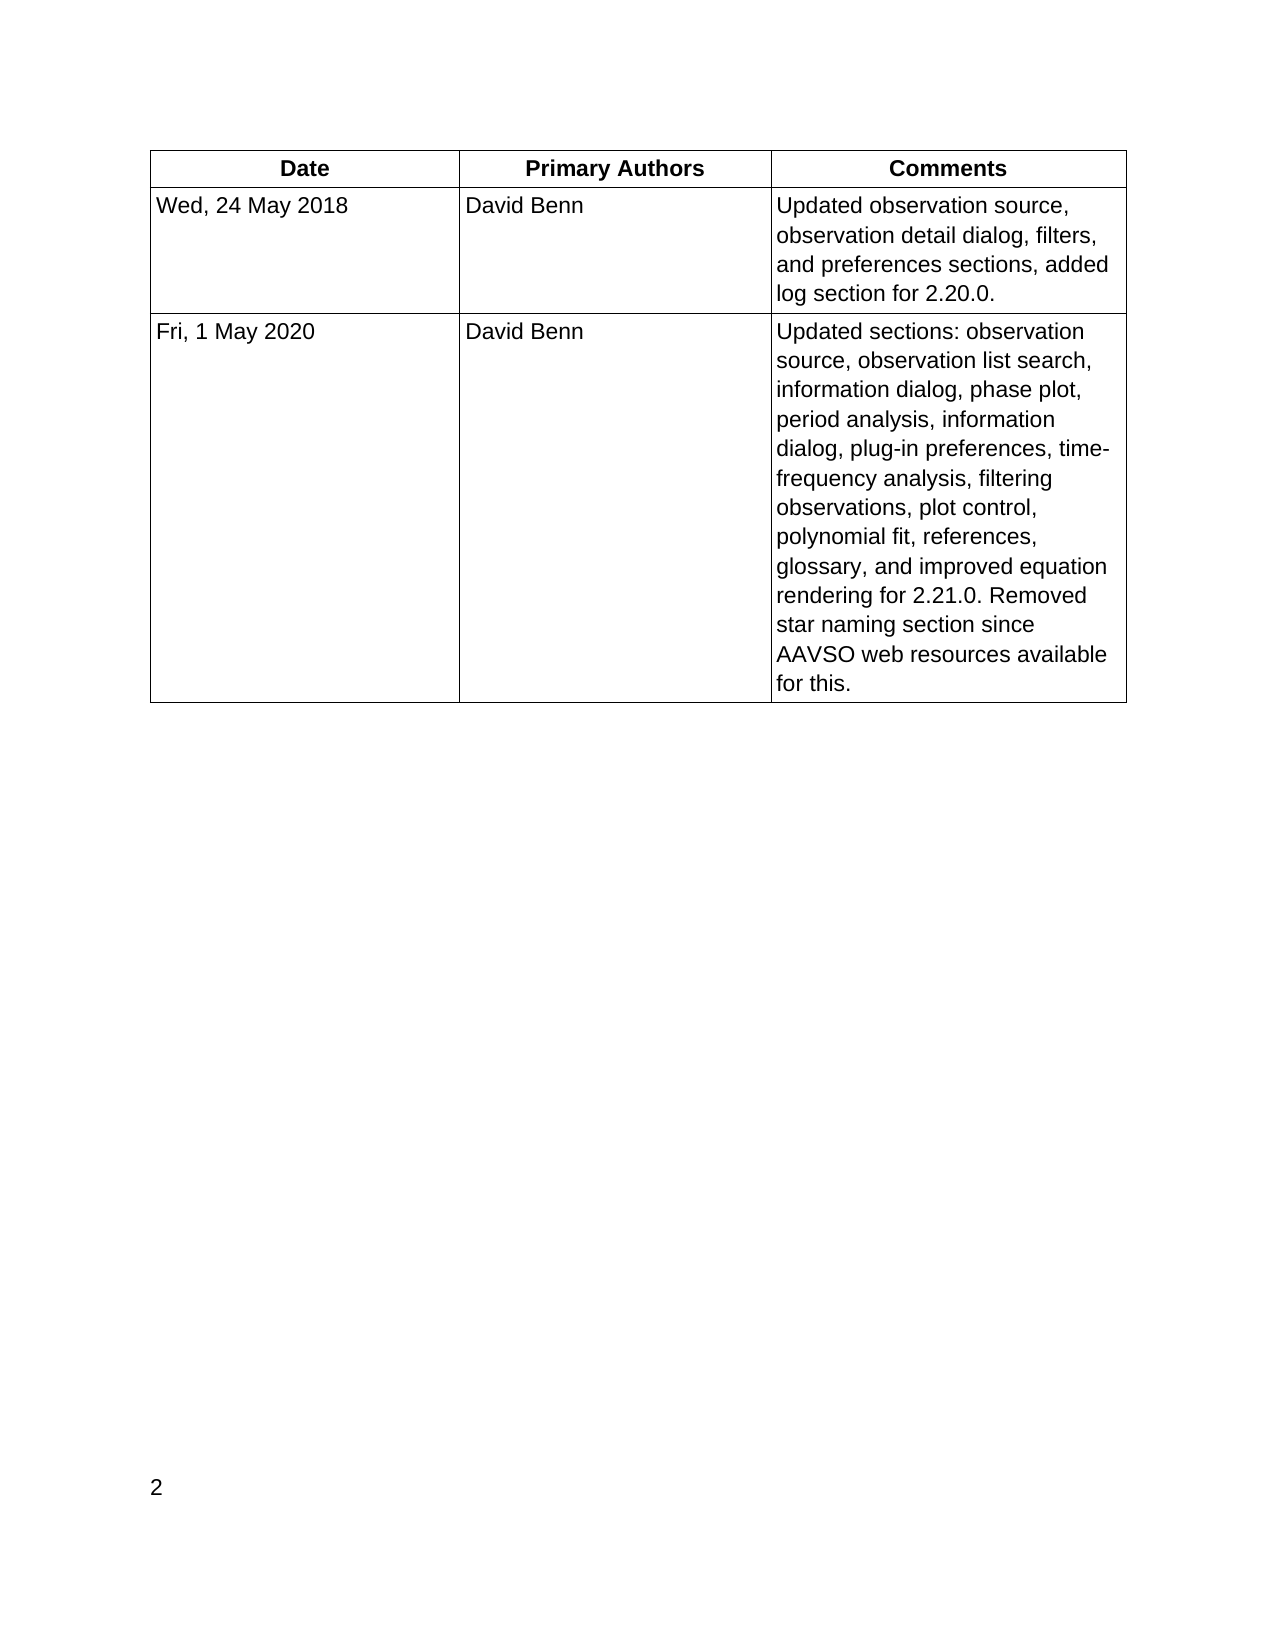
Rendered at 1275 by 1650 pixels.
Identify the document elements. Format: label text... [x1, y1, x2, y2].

table_cell David Benn [460, 314, 771, 702]
table_cell Wed, 24 May 2018 [151, 188, 459, 312]
table_cell Updated observation source, observation detail dialog, filters, and preferences sections, added log section for 2.20.0. [772, 188, 1126, 312]
table_header Primary Authors [460, 151, 771, 187]
table_header Date [151, 151, 459, 187]
table_cell Fri, 1 May 2020 [151, 314, 459, 702]
table_cell Updated sections: observation source, observation list search, information dialog, phase plot, period analysis, information dialog, plug-in preferences, time-frequency analysis, filtering observations, plot control, polynomial fit, references, glossary, and improved equation rendering for 2.21.0. Removed star naming section since AAVSO web resources available for this. [772, 314, 1126, 702]
table_header Comments [772, 151, 1126, 187]
table_cell David Benn [460, 188, 771, 312]
